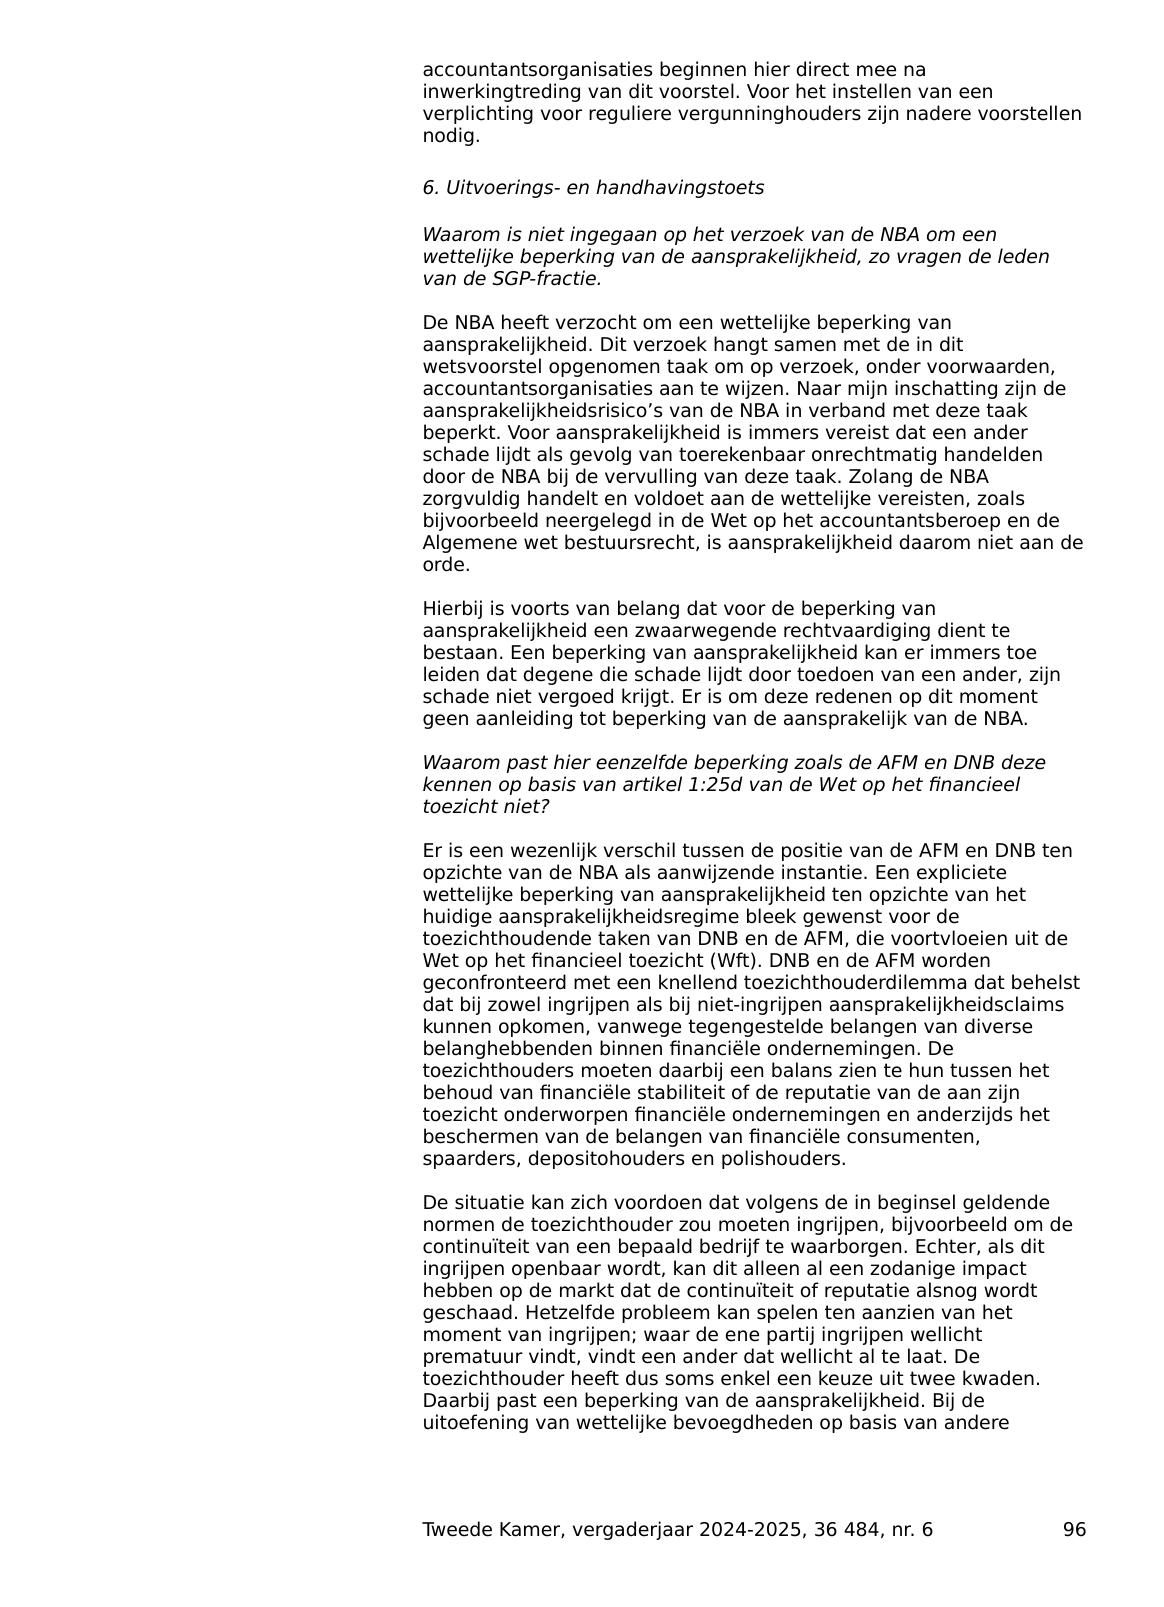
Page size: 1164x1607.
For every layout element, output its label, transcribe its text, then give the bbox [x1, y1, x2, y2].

text Er is een wezenlijk verschil tussen de positie van de AFM en DNB ten opzichte van de NBA als aanwijzende instantie. Een expliciete wettelijke beperking van aansprakelijkheid ten opzichte van het huidige aansprakelijkheidsregime bleek gewenst voor de toezichthoudende taken van DNB en de AFM, die voortvloeien uit de Wet op het financieel toezicht (Wft). DNB en de AFM worden geconfronteerd met een knellend toezichthouderdilemma dat behelst dat bij zowel ingrijpen als bij niet-ingrijpen aansprakelijkheidsclaims kunnen opkomen, vanwege tegengestelde belangen van diverse belanghebbenden binnen financiële ondernemingen. De toezichthouders moeten daarbij een balans zien te hun tussen het behoud van financiële stabiliteit of de reputatie van de aan zijn toezicht onderworpen financiële ondernemingen en anderzijds het beschermen van de belangen van financiële consumenten, spaarders, depositohouders en polishouders. [422, 840, 1087, 1170]
subtitle 6. Uitvoerings- en handhavingstoets [422, 177, 1087, 199]
text De NBA heeft verzocht om een wettelijke beperking van aansprakelijkheid. Dit verzoek hangt samen met de in dit wetsvoorstel opgenomen taak om op verzoek, onder voorwaarden, accountantsorganisaties aan te wijzen. Naar mijn inschatting zijn de aansprakelijkheidsrisico’s van de NBA in verband met deze taak beperkt. Voor aansprakelijkheid is immers vereist dat een ander schade lijdt als gevolg van toerekenbaar onrechtmatig handelden door de NBA bij de vervulling van deze taak. Zolang de NBA zorgvuldig handelt en voldoet aan de wettelijke vereisten, zoals bijvoorbeeld neergelegd in de Wet op het accountantsberoep en de Algemene wet bestuursrecht, is aansprakelijkheid daarom niet aan de orde. [422, 312, 1087, 576]
text Waarom is niet ingegaan op het verzoek van de NBA om een wettelijke beperking van de aansprakelijkheid, zo vragen de leden van de SGP-fractie. [422, 224, 1087, 290]
text De situatie kan zich voordoen dat volgens de in beginsel geldende normen de toezichthouder zou moeten ingrijpen, bijvoorbeeld om de continuïteit van een bepaald bedrijf te waarborgen. Echter, als dit ingrijpen openbaar wordt, kan dit alleen al een zodanige impact hebben op de markt dat de continuïteit of reputatie alsnog wordt geschaad. Hetzelfde probleem kan spelen ten aanzien van het moment van ingrijpen; waar de ene partij ingrijpen wellicht prematuur vindt, vindt een ander dat wellicht al te laat. De toezichthouder heeft dus soms enkel een keuze uit twee kwaden. Daarbij past een beperking van de aansprakelijkheid. Bij de uitoefening van wettelijke bevoegdheden op basis van andere [422, 1192, 1087, 1434]
text Hierbij is voorts van belang dat voor de beperking van aansprakelijkheid een zwaarwegende rechtvaardiging dient te bestaan. Een beperking van aansprakelijkheid kan er immers toe leiden dat degene die schade lijdt door toedoen van een ander, zijn schade niet vergoed krijgt. Er is om deze redenen op dit moment geen aanleiding tot beperking van de aansprakelijk van de NBA. [422, 598, 1087, 730]
text accountantsorganisaties beginnen hier direct mee na inwerkingtreding van dit voorstel. Voor het instellen van een verplichting voor reguliere vergunninghouders zijn nadere voorstellen nodig. [422, 59, 1087, 147]
text Waarom past hier eenzelfde beperking zoals de AFM en DNB deze kennen op basis van artikel 1:25d van de Wet op het financieel toezicht niet? [422, 752, 1087, 818]
